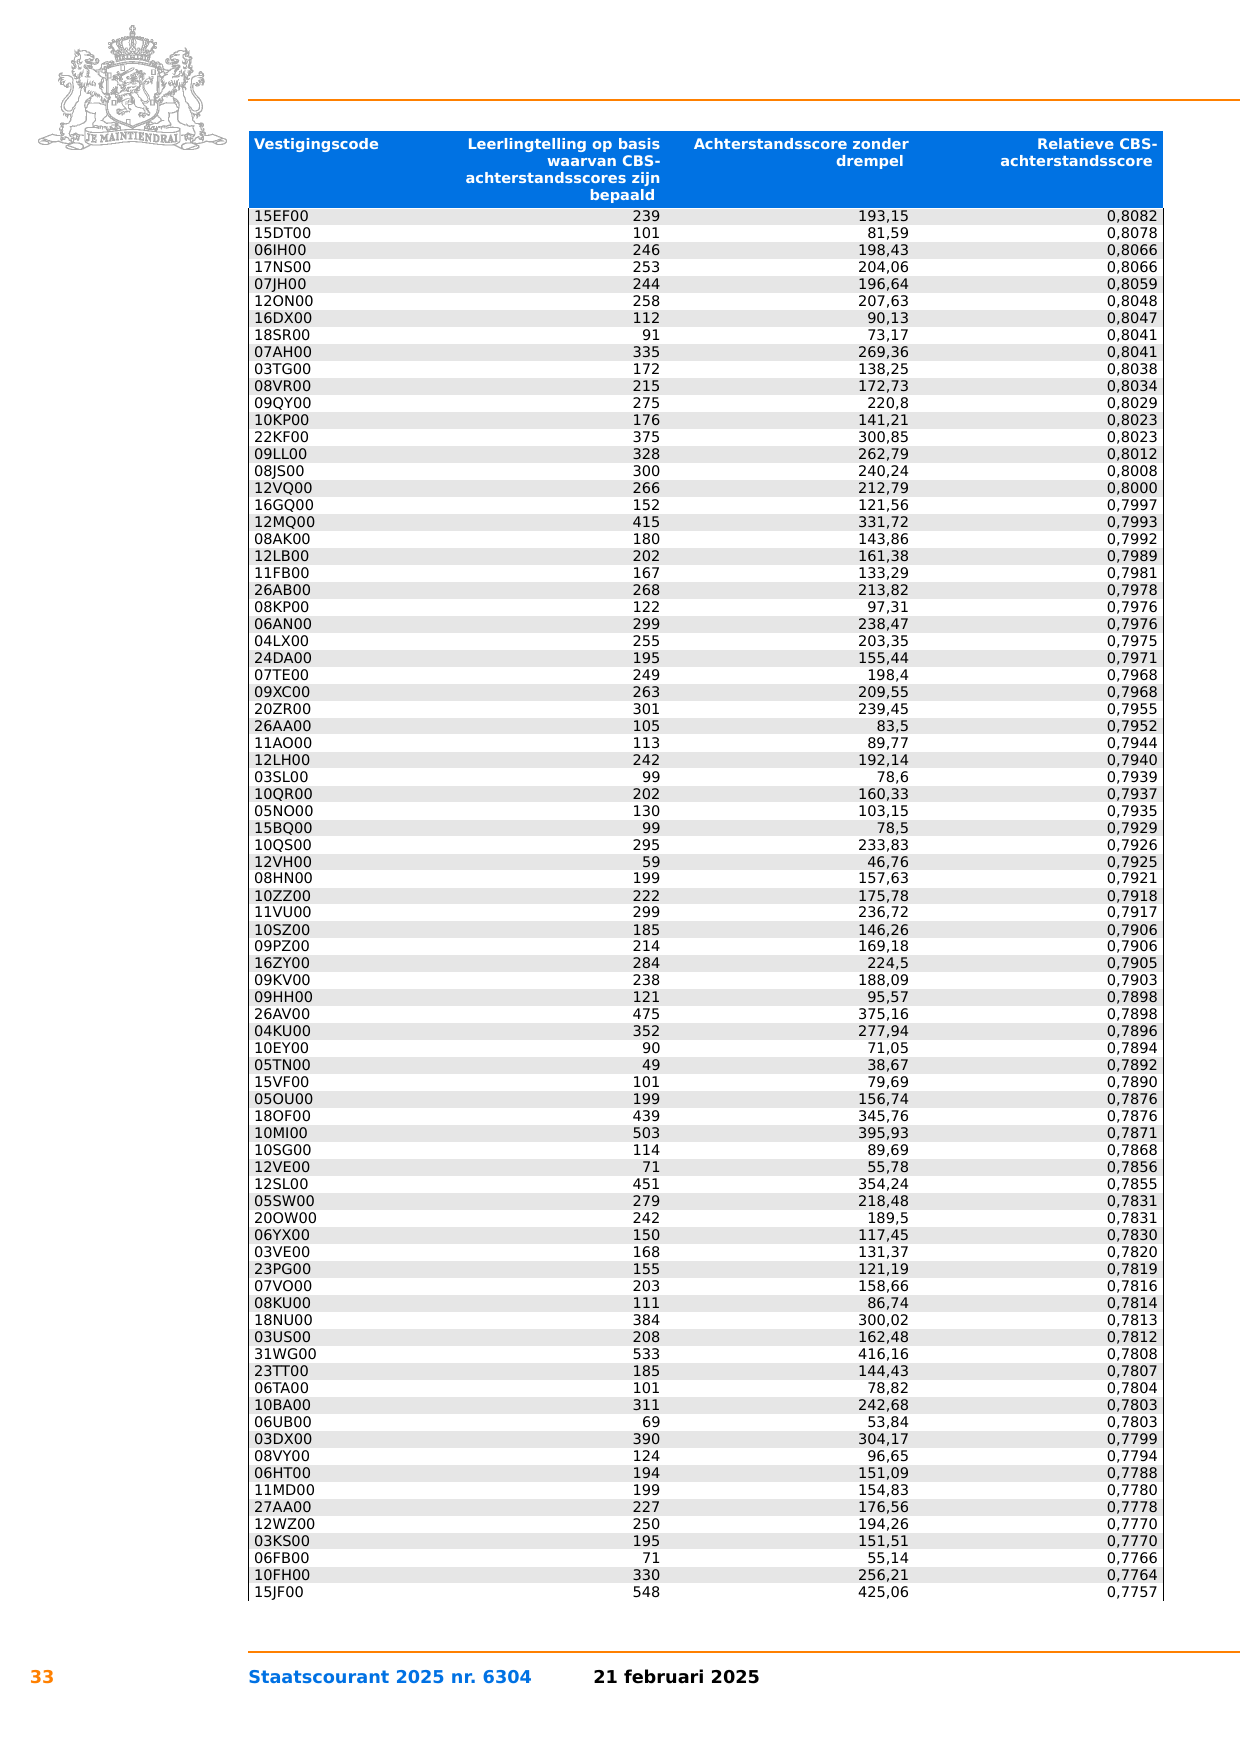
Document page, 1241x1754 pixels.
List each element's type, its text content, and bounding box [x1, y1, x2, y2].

table_cell 03DX00 [249, 1431, 417, 1448]
table_cell 138,25 [666, 361, 915, 378]
table_cell 08VY00 [249, 1448, 417, 1465]
table_cell 0,7766 [915, 1550, 1163, 1567]
table_cell 167 [418, 565, 666, 582]
table_cell 0,7812 [915, 1329, 1163, 1346]
table_cell 185 [418, 1363, 666, 1380]
table_cell 96,65 [666, 1448, 915, 1465]
table_cell 20ZR00 [249, 701, 417, 718]
table_cell 301 [418, 701, 666, 718]
table_cell 27AA00 [249, 1499, 417, 1516]
table_cell 304,17 [666, 1431, 915, 1448]
table_cell 185 [418, 921, 666, 938]
table_cell 114 [418, 1142, 666, 1159]
table_cell 86,74 [666, 1295, 915, 1312]
table_cell 23PG00 [249, 1261, 417, 1278]
table_cell 95,57 [666, 989, 915, 1006]
table_cell 11AO00 [249, 735, 417, 752]
table_cell 0,8023 [915, 429, 1163, 446]
table_cell 0,7871 [915, 1125, 1163, 1142]
table_cell 425,06 [666, 1584, 915, 1601]
table_cell 22KF00 [249, 429, 417, 446]
table_cell 0,7799 [915, 1431, 1163, 1448]
table_cell 131,37 [666, 1244, 915, 1261]
table_cell 503 [418, 1125, 666, 1142]
table_cell 0,7868 [915, 1142, 1163, 1159]
table_cell 79,69 [666, 1074, 915, 1091]
table_cell 416,16 [666, 1346, 915, 1363]
table_cell 08KU00 [249, 1295, 417, 1312]
table_cell 0,8012 [915, 446, 1163, 463]
table_cell 0,7819 [915, 1261, 1163, 1278]
table_cell 300,85 [666, 429, 915, 446]
table_cell 415 [418, 514, 666, 531]
table_cell 10EY00 [249, 1040, 417, 1057]
table_cell 31WG00 [249, 1346, 417, 1363]
table_cell 192,14 [666, 752, 915, 768]
table_cell 71,05 [666, 1040, 915, 1057]
table_header Relatieve CBS-achterstandsscore [915, 131, 1163, 208]
table_cell 152 [418, 497, 666, 514]
table_cell 300,02 [666, 1312, 915, 1329]
table_cell 03KS00 [249, 1533, 417, 1549]
table_cell 0,7803 [915, 1414, 1163, 1431]
table_cell 255 [418, 633, 666, 650]
table_cell 262,79 [666, 446, 915, 463]
table_cell 0,8029 [915, 395, 1163, 412]
table_cell 204,06 [666, 259, 915, 276]
table_cell 233,83 [666, 836, 915, 853]
table_cell 151,09 [666, 1465, 915, 1482]
table_cell 238 [418, 972, 666, 989]
table_cell 199 [418, 870, 666, 887]
table_cell 121,19 [666, 1261, 915, 1278]
table_cell 0,7770 [915, 1516, 1163, 1533]
table_cell 90,13 [666, 310, 915, 327]
table_cell 263 [418, 684, 666, 701]
table_cell 0,7906 [915, 921, 1163, 938]
table_cell 12MQ00 [249, 514, 417, 531]
table_cell 0,7971 [915, 650, 1163, 667]
table_cell 384 [418, 1312, 666, 1329]
table_cell 10QS00 [249, 836, 417, 853]
table_cell 218,48 [666, 1193, 915, 1210]
table_cell 18SR00 [249, 327, 417, 344]
table_cell 141,21 [666, 412, 915, 429]
table_cell 11FB00 [249, 565, 417, 582]
table_cell 0,7993 [915, 514, 1163, 531]
table_cell 195 [418, 650, 666, 667]
table_cell 07JH00 [249, 276, 417, 293]
table_cell 09KV00 [249, 972, 417, 989]
table_cell 161,38 [666, 548, 915, 565]
table_cell 103,15 [666, 803, 915, 819]
table_cell 335 [418, 344, 666, 361]
table_cell 26AV00 [249, 1006, 417, 1023]
table_cell 215 [418, 378, 666, 395]
table_cell 10KP00 [249, 412, 417, 429]
table_cell 0,7788 [915, 1465, 1163, 1482]
table_cell 10BA00 [249, 1397, 417, 1414]
table_cell 26AB00 [249, 582, 417, 599]
table_cell 199 [418, 1482, 666, 1499]
table_cell 242 [418, 1210, 666, 1227]
table_cell 06FB00 [249, 1550, 417, 1567]
table_cell 0,7807 [915, 1363, 1163, 1380]
table_cell 150 [418, 1227, 666, 1244]
table_cell 105 [418, 718, 666, 734]
table_cell 328 [418, 446, 666, 463]
table_cell 15EF00 [249, 209, 417, 225]
table_cell 04KU00 [249, 1023, 417, 1040]
table_cell 208 [418, 1329, 666, 1346]
table_cell 175,78 [666, 888, 915, 904]
table_cell 0,7997 [915, 497, 1163, 514]
table_cell 475 [418, 1006, 666, 1023]
table_cell 15BQ00 [249, 820, 417, 836]
table_cell 180 [418, 531, 666, 548]
table_cell 12VH00 [249, 854, 417, 870]
table_cell 0,8047 [915, 310, 1163, 327]
table_cell 0,7804 [915, 1380, 1163, 1397]
table_cell 0,7856 [915, 1159, 1163, 1176]
table_cell 24DA00 [249, 650, 417, 667]
table_cell 0,7921 [915, 870, 1163, 887]
table_cell 220,8 [666, 395, 915, 412]
table_cell 0,7876 [915, 1091, 1163, 1108]
table_cell 0,7890 [915, 1074, 1163, 1091]
table_cell 12LB00 [249, 548, 417, 565]
table_cell 0,7830 [915, 1227, 1163, 1244]
table_cell 12ON00 [249, 293, 417, 310]
table_cell 277,94 [666, 1023, 915, 1040]
table_cell 295 [418, 836, 666, 853]
table_cell 176 [418, 412, 666, 429]
table_cell 155,44 [666, 650, 915, 667]
table_cell 240,24 [666, 463, 915, 480]
table_cell 0,7992 [915, 531, 1163, 548]
table_cell 49 [418, 1057, 666, 1074]
table_cell 331,72 [666, 514, 915, 531]
table_cell 395,93 [666, 1125, 915, 1142]
table_cell 78,5 [666, 820, 915, 836]
table_cell 0,7926 [915, 836, 1163, 853]
table_cell 08JS00 [249, 463, 417, 480]
table_cell 0,7968 [915, 684, 1163, 701]
table_cell 236,72 [666, 904, 915, 921]
table_cell 89,69 [666, 1142, 915, 1159]
table_cell 53,84 [666, 1414, 915, 1431]
table_cell 0,7944 [915, 735, 1163, 752]
table_cell 311 [418, 1397, 666, 1414]
table_cell 194,26 [666, 1516, 915, 1533]
table_cell 81,59 [666, 225, 915, 242]
table_cell 38,67 [666, 1057, 915, 1074]
table_cell 0,7917 [915, 904, 1163, 921]
table_cell 03SL00 [249, 769, 417, 786]
table_cell 10SG00 [249, 1142, 417, 1159]
table_cell 26AA00 [249, 718, 417, 734]
table_cell 0,8034 [915, 378, 1163, 395]
table_cell 0,8023 [915, 412, 1163, 429]
table_cell 12VE00 [249, 1159, 417, 1176]
table_cell 194 [418, 1465, 666, 1482]
table_cell 279 [418, 1193, 666, 1210]
table_cell 69 [418, 1414, 666, 1431]
table_cell 188,09 [666, 972, 915, 989]
table_cell 244 [418, 276, 666, 293]
table_cell 113 [418, 735, 666, 752]
table_cell 05TN00 [249, 1057, 417, 1074]
table_cell 0,8008 [915, 463, 1163, 480]
table_cell 0,8041 [915, 344, 1163, 361]
table_cell 439 [418, 1108, 666, 1125]
table_cell 130 [418, 803, 666, 819]
table_cell 55,14 [666, 1550, 915, 1567]
table_cell 375,16 [666, 1006, 915, 1023]
table_cell 12WZ00 [249, 1516, 417, 1533]
table_cell 242,68 [666, 1397, 915, 1414]
table_cell 08KP00 [249, 599, 417, 616]
table_cell 198,43 [666, 242, 915, 259]
table_cell 0,8038 [915, 361, 1163, 378]
table_cell 209,55 [666, 684, 915, 701]
table_header Vestigingscode [249, 131, 417, 208]
table_cell 268 [418, 582, 666, 599]
table_cell 0,7898 [915, 989, 1163, 1006]
table_cell 97,31 [666, 599, 915, 616]
table_cell 299 [418, 616, 666, 633]
table_cell 0,7978 [915, 582, 1163, 599]
table_cell 0,7831 [915, 1193, 1163, 1210]
table_cell 390 [418, 1431, 666, 1448]
table_cell 198,4 [666, 667, 915, 684]
picture [38, 25, 227, 150]
table_cell 160,33 [666, 786, 915, 802]
table_cell 121,56 [666, 497, 915, 514]
table_cell 238,47 [666, 616, 915, 633]
table_cell 199 [418, 1091, 666, 1108]
table_cell 189,5 [666, 1210, 915, 1227]
table_cell 12SL00 [249, 1176, 417, 1193]
table_cell 151,51 [666, 1533, 915, 1549]
table_cell 156,74 [666, 1091, 915, 1108]
table_cell 0,7820 [915, 1244, 1163, 1261]
table_cell 91 [418, 327, 666, 344]
table_cell 83,5 [666, 718, 915, 734]
table_cell 0,8048 [915, 293, 1163, 310]
table_cell 18OF00 [249, 1108, 417, 1125]
table_cell 330 [418, 1567, 666, 1583]
table_cell 09QY00 [249, 395, 417, 412]
table_cell 239,45 [666, 701, 915, 718]
table_cell 16DX00 [249, 310, 417, 327]
table_cell 11VU00 [249, 904, 417, 921]
table_cell 90 [418, 1040, 666, 1057]
table_cell 0,7896 [915, 1023, 1163, 1040]
table_cell 202 [418, 548, 666, 565]
table_cell 548 [418, 1584, 666, 1601]
table_cell 09PZ00 [249, 938, 417, 955]
table_cell 246 [418, 242, 666, 259]
table_cell 0,7918 [915, 888, 1163, 904]
table_cell 0,8066 [915, 242, 1163, 259]
table_cell 212,79 [666, 480, 915, 497]
table_cell 06AN00 [249, 616, 417, 633]
table_cell 275 [418, 395, 666, 412]
table_cell 0,7831 [915, 1210, 1163, 1227]
table_cell 300 [418, 463, 666, 480]
table_cell 0,7808 [915, 1346, 1163, 1363]
table_cell 207,63 [666, 293, 915, 310]
table_cell 0,7855 [915, 1176, 1163, 1193]
table_cell 0,7906 [915, 938, 1163, 955]
table_cell 0,7813 [915, 1312, 1163, 1329]
table_cell 101 [418, 1380, 666, 1397]
table_cell 0,7968 [915, 667, 1163, 684]
table_cell 78,82 [666, 1380, 915, 1397]
table_cell 06TA00 [249, 1380, 417, 1397]
table_cell 0,7816 [915, 1278, 1163, 1295]
table_cell 89,77 [666, 735, 915, 752]
table_cell 73,17 [666, 327, 915, 344]
table_cell 133,29 [666, 565, 915, 582]
table_cell 08HN00 [249, 870, 417, 887]
table_cell 0,8041 [915, 327, 1163, 344]
table_cell 15DT00 [249, 225, 417, 242]
table_cell 0,7876 [915, 1108, 1163, 1125]
table_cell 10MI00 [249, 1125, 417, 1142]
table_cell 05SW00 [249, 1193, 417, 1210]
table_cell 239 [418, 209, 666, 225]
table_cell 03VE00 [249, 1244, 417, 1261]
table_cell 121 [418, 989, 666, 1006]
table_cell 07TE00 [249, 667, 417, 684]
table_header Achterstandsscore zonder drempel [666, 131, 915, 208]
table_cell 09XC00 [249, 684, 417, 701]
table_cell 11MD00 [249, 1482, 417, 1499]
table_cell 146,26 [666, 921, 915, 938]
table_cell 20OW00 [249, 1210, 417, 1227]
table_cell 0,7940 [915, 752, 1163, 768]
table_cell 16ZY00 [249, 955, 417, 972]
table_cell 12VQ00 [249, 480, 417, 497]
table_cell 0,7976 [915, 616, 1163, 633]
table_cell 266 [418, 480, 666, 497]
table_cell 284 [418, 955, 666, 972]
table_cell 213,82 [666, 582, 915, 599]
table_cell 0,8066 [915, 259, 1163, 276]
table_cell 111 [418, 1295, 666, 1312]
table_cell 0,8078 [915, 225, 1163, 242]
table_cell 168 [418, 1244, 666, 1261]
table_cell 242 [418, 752, 666, 768]
table_cell 10FH00 [249, 1567, 417, 1583]
table_cell 169,18 [666, 938, 915, 955]
table_cell 299 [418, 904, 666, 921]
table_cell 12LH00 [249, 752, 417, 768]
table_cell 176,56 [666, 1499, 915, 1516]
table_cell 06UB00 [249, 1414, 417, 1431]
table_cell 162,48 [666, 1329, 915, 1346]
table_cell 0,7794 [915, 1448, 1163, 1465]
table_cell 112 [418, 310, 666, 327]
table_cell 71 [418, 1159, 666, 1176]
table_cell 07VO00 [249, 1278, 417, 1295]
table_cell 451 [418, 1176, 666, 1193]
table_cell 71 [418, 1550, 666, 1567]
table_cell 99 [418, 820, 666, 836]
table_cell 0,7975 [915, 633, 1163, 650]
table_cell 08VR00 [249, 378, 417, 395]
table_cell 59 [418, 854, 666, 870]
table_cell 0,7952 [915, 718, 1163, 734]
table_cell 0,7898 [915, 1006, 1163, 1023]
table_cell 0,7803 [915, 1397, 1163, 1414]
table_cell 533 [418, 1346, 666, 1363]
table_cell 227 [418, 1499, 666, 1516]
table_cell 0,7770 [915, 1533, 1163, 1549]
table_cell 144,43 [666, 1363, 915, 1380]
table_cell 15VF00 [249, 1074, 417, 1091]
table_cell 0,7757 [915, 1584, 1163, 1601]
table_cell 0,8000 [915, 480, 1163, 497]
table_cell 0,7937 [915, 786, 1163, 802]
table_cell 10SZ00 [249, 921, 417, 938]
table_cell 0,7929 [915, 820, 1163, 836]
table_cell 124 [418, 1448, 666, 1465]
table_cell 05OU00 [249, 1091, 417, 1108]
table_cell 0,7814 [915, 1295, 1163, 1312]
table_cell 203 [418, 1278, 666, 1295]
table_cell 0,7764 [915, 1567, 1163, 1583]
table_cell 101 [418, 225, 666, 242]
table_cell 23TT00 [249, 1363, 417, 1380]
table_cell 0,7955 [915, 701, 1163, 718]
table_cell 0,7981 [915, 565, 1163, 582]
table_cell 193,15 [666, 209, 915, 225]
table_cell 154,83 [666, 1482, 915, 1499]
table_cell 0,8082 [915, 209, 1163, 225]
table_cell 352 [418, 1023, 666, 1040]
table_cell 202 [418, 786, 666, 802]
table_cell 06YX00 [249, 1227, 417, 1244]
table_cell 256,21 [666, 1567, 915, 1583]
table_cell 269,36 [666, 344, 915, 361]
table_cell 0,7905 [915, 955, 1163, 972]
table_cell 10QR00 [249, 786, 417, 802]
table_cell 249 [418, 667, 666, 684]
table_cell 0,7925 [915, 854, 1163, 870]
table_cell 354,24 [666, 1176, 915, 1193]
table_cell 99 [418, 769, 666, 786]
table_cell 157,63 [666, 870, 915, 887]
table_cell 195 [418, 1533, 666, 1549]
table_cell 08AK00 [249, 531, 417, 548]
table_cell 203,35 [666, 633, 915, 650]
table_cell 0,7780 [915, 1482, 1163, 1499]
table_cell 158,66 [666, 1278, 915, 1295]
table_header Leerlingtelling op basis waarvan CBS-achterstandsscores zijn bepaald [418, 131, 666, 208]
table_cell 0,8059 [915, 276, 1163, 293]
table_cell 253 [418, 259, 666, 276]
table_cell 172 [418, 361, 666, 378]
table_cell 78,6 [666, 769, 915, 786]
table_cell 117,45 [666, 1227, 915, 1244]
table_cell 04LX00 [249, 633, 417, 650]
table_cell 0,7894 [915, 1040, 1163, 1057]
table_cell 18NU00 [249, 1312, 417, 1329]
table_cell 15JF00 [249, 1584, 417, 1601]
table_cell 06HT00 [249, 1465, 417, 1482]
table_cell 0,7939 [915, 769, 1163, 786]
table_cell 05NO00 [249, 803, 417, 819]
table_cell 101 [418, 1074, 666, 1091]
table_cell 07AH00 [249, 344, 417, 361]
table_cell 09HH00 [249, 989, 417, 1006]
table_cell 17NS00 [249, 259, 417, 276]
table_cell 0,7778 [915, 1499, 1163, 1516]
table_cell 345,76 [666, 1108, 915, 1125]
table_cell 0,7935 [915, 803, 1163, 819]
table_cell 0,7892 [915, 1057, 1163, 1074]
table_cell 155 [418, 1261, 666, 1278]
table_cell 375 [418, 429, 666, 446]
table_cell 10ZZ00 [249, 888, 417, 904]
table_cell 55,78 [666, 1159, 915, 1176]
table_cell 06IH00 [249, 242, 417, 259]
table_cell 122 [418, 599, 666, 616]
table_cell 0,7903 [915, 972, 1163, 989]
table_cell 258 [418, 293, 666, 310]
table_cell 250 [418, 1516, 666, 1533]
table_cell 143,86 [666, 531, 915, 548]
table_cell 09LL00 [249, 446, 417, 463]
table_cell 222 [418, 888, 666, 904]
table_cell 46,76 [666, 854, 915, 870]
table_cell 0,7989 [915, 548, 1163, 565]
table_cell 172,73 [666, 378, 915, 395]
table_cell 0,7976 [915, 599, 1163, 616]
table_cell 03US00 [249, 1329, 417, 1346]
table_cell 03TG00 [249, 361, 417, 378]
table_cell 214 [418, 938, 666, 955]
table_cell 196,64 [666, 276, 915, 293]
table_cell 224,5 [666, 955, 915, 972]
table_cell 16GQ00 [249, 497, 417, 514]
